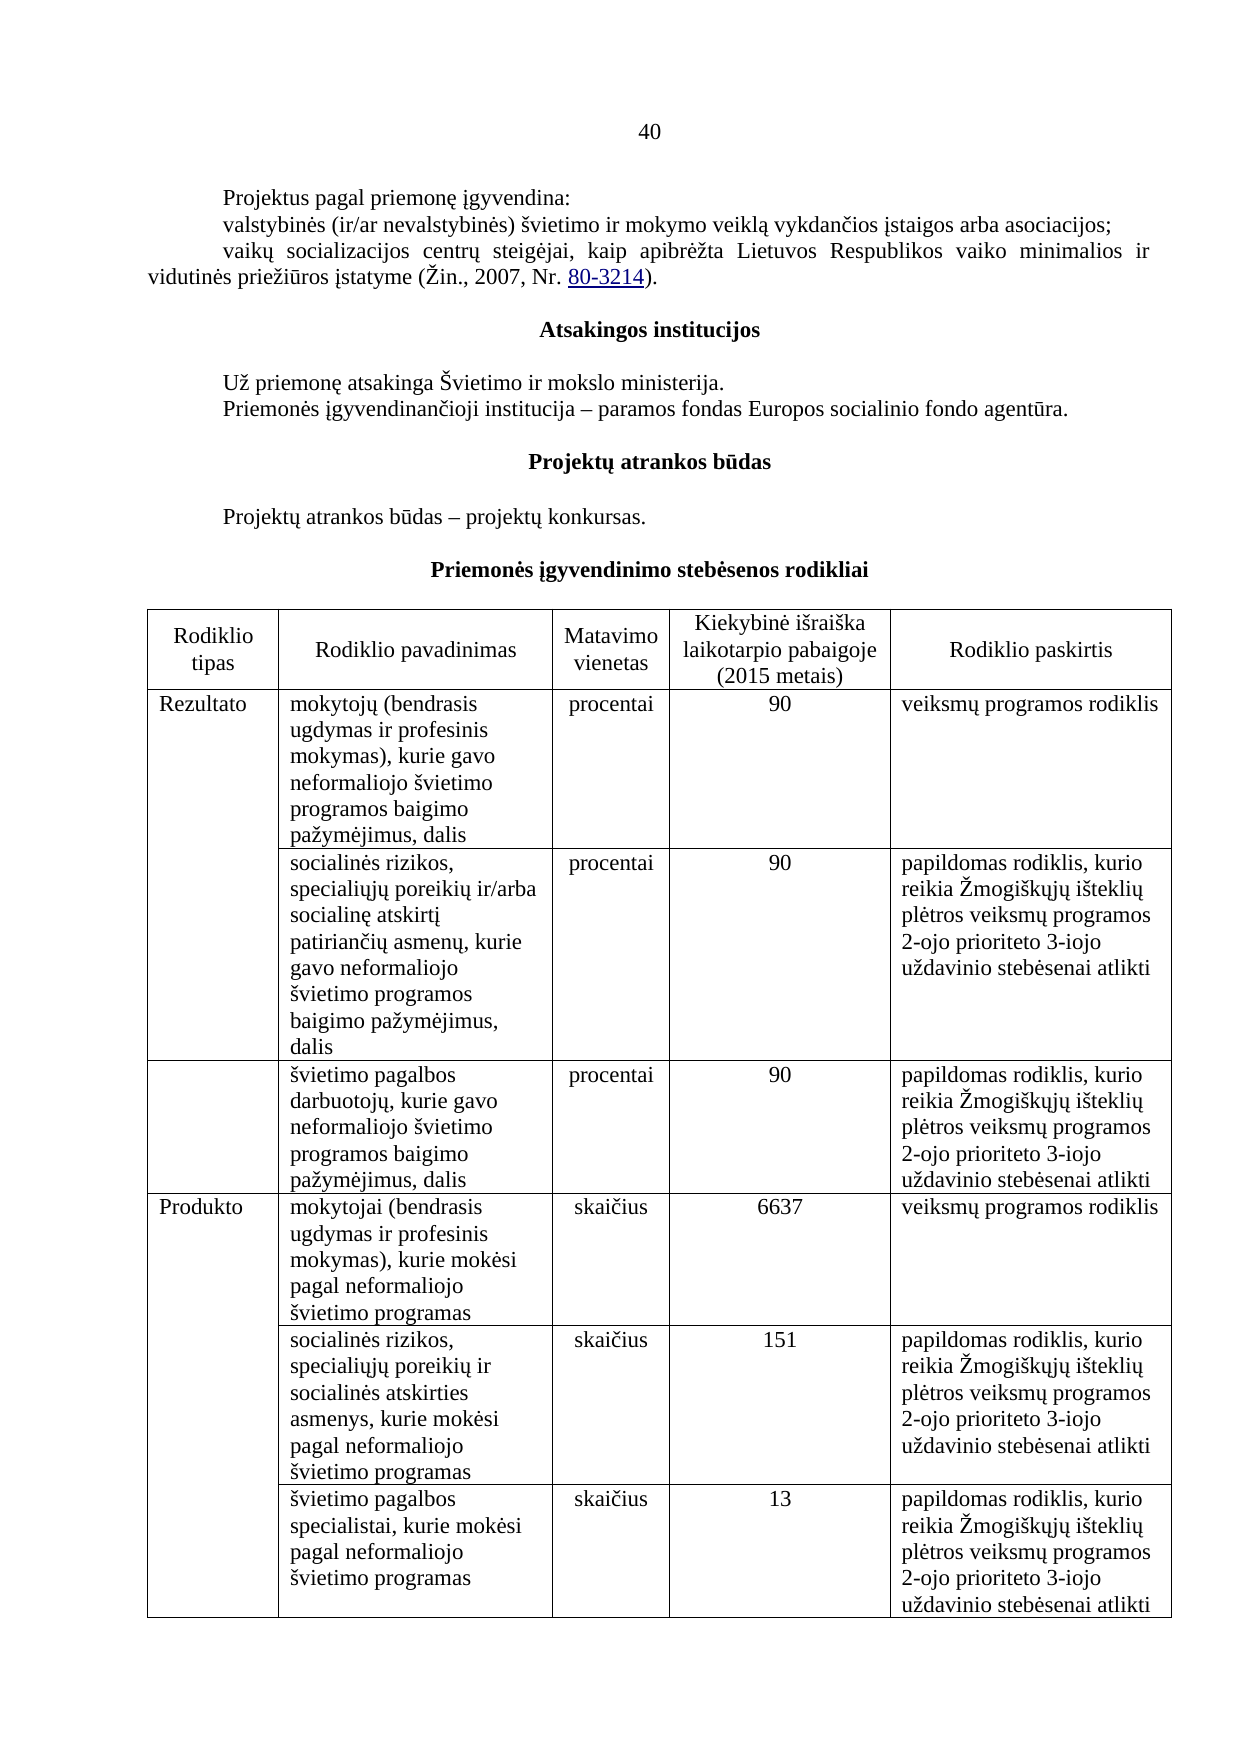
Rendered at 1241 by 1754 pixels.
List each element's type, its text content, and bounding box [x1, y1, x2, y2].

table_cell [148, 848, 278, 1059]
table_cell [148, 1061, 278, 1192]
table_cell 90 [670, 1061, 890, 1192]
table_cell Produkto [148, 1194, 278, 1617]
text Projektų atrankos būdas – projektų konkursas. [185, 503, 1152, 529]
text valstybinės (ir/ar nevalstybinės) švietimo ir mokymo veiklą vykdančios įstaigos arba asociacijos; [148, 211, 1152, 237]
table_cell papildomas rodiklis, kurio reikia Žmogiškųjų išteklių plėtros veiksmų programos 2-ojo prioriteto 3-iojo uždavinio stebėsenai atlikti [891, 1061, 1171, 1192]
text vaikų socializacijos centrų steigėjai, kaip apibrėžta Lietuvos Respublikos vaiko minimalios ir vidutinės priežiūros įstatyme (Žin., 2007, Nr. 80-3214). [148, 237, 1152, 290]
text Atsakingos institucijos [148, 316, 1152, 342]
table_cell skaičius [553, 1326, 669, 1484]
table_header Kiekybinė išraiška laikotarpio pabaigoje (2015 metais) [670, 610, 890, 688]
table_cell mokytojų (bendrasis ugdymas ir profesinis mokymas), kurie gavo neformaliojo švietimo programos baigimo pažymėjimus, dalis [279, 690, 552, 848]
table_cell papildomas rodiklis, kurio reikia Žmogiškųjų išteklių plėtros veiksmų programos 2-ojo prioriteto 3-iojo uždavinio stebėsenai atlikti [891, 1485, 1171, 1617]
table_cell socialinės rizikos, specialiųjų poreikių ir socialinės atskirties asmenys, kurie mokėsi pagal neformaliojo švietimo programas [279, 1326, 552, 1484]
table_cell socialinės rizikos, specialiųjų poreikių ir/arba socialinę atskirtį patiriančių asmenų, kurie gavo neformaliojo švietimo programos baigimo pažymėjimus, dalis [279, 849, 552, 1059]
table_cell skaičius [553, 1194, 669, 1325]
table_header Rodiklio pavadinimas [279, 610, 552, 688]
table_cell veiksmų programos rodiklis [891, 690, 1171, 848]
table_cell švietimo pagalbos specialistai, kurie mokėsi pagal neformaliojo švietimo programas [279, 1485, 552, 1617]
table_cell mokytojai (bendrasis ugdymas ir profesinis mokymas), kurie mokėsi pagal neformaliojo švietimo programas [279, 1194, 552, 1325]
text Priemonės įgyvendinančioji institucija – paramos fondas Europos socialinio fondo agentūra. [148, 395, 1152, 422]
table_cell skaičius [553, 1485, 669, 1617]
table_cell veiksmų programos rodiklis [891, 1194, 1171, 1325]
table_cell 151 [670, 1326, 890, 1484]
text Priemonės įgyvendinimo stebėsenos rodikliai [148, 556, 1152, 582]
table_cell 90 [670, 849, 890, 1059]
table_cell papildomas rodiklis, kurio reikia Žmogiškųjų išteklių plėtros veiksmų programos 2-ojo prioriteto 3-iojo uždavinio stebėsenai atlikti [891, 849, 1171, 1059]
table_cell procentai [553, 1061, 669, 1192]
table_cell procentai [553, 849, 669, 1059]
table_cell švietimo pagalbos darbuotojų, kurie gavo neformaliojo švietimo programos baigimo pažymėjimus, dalis [279, 1061, 552, 1192]
table_cell procentai [553, 690, 669, 848]
table_cell 6637 [670, 1194, 890, 1325]
table_cell 13 [670, 1485, 890, 1617]
table_cell papildomas rodiklis, kurio reikia Žmogiškųjų išteklių plėtros veiksmų programos 2-ojo prioriteto 3-iojo uždavinio stebėsenai atlikti [891, 1326, 1171, 1484]
text Projektus pagal priemonę įgyvendina: [148, 184, 1152, 211]
table_cell Rezultato [148, 690, 278, 848]
table_header Rodiklio tipas [148, 610, 278, 688]
table_cell 90 [670, 690, 890, 848]
table_header Rodiklio paskirtis [891, 610, 1171, 688]
text Projektų atrankos būdas [148, 448, 1152, 474]
table_header Matavimo vienetas [553, 610, 669, 688]
text Už priemonę atsakinga Švietimo ir mokslo ministerija. [148, 369, 1152, 395]
